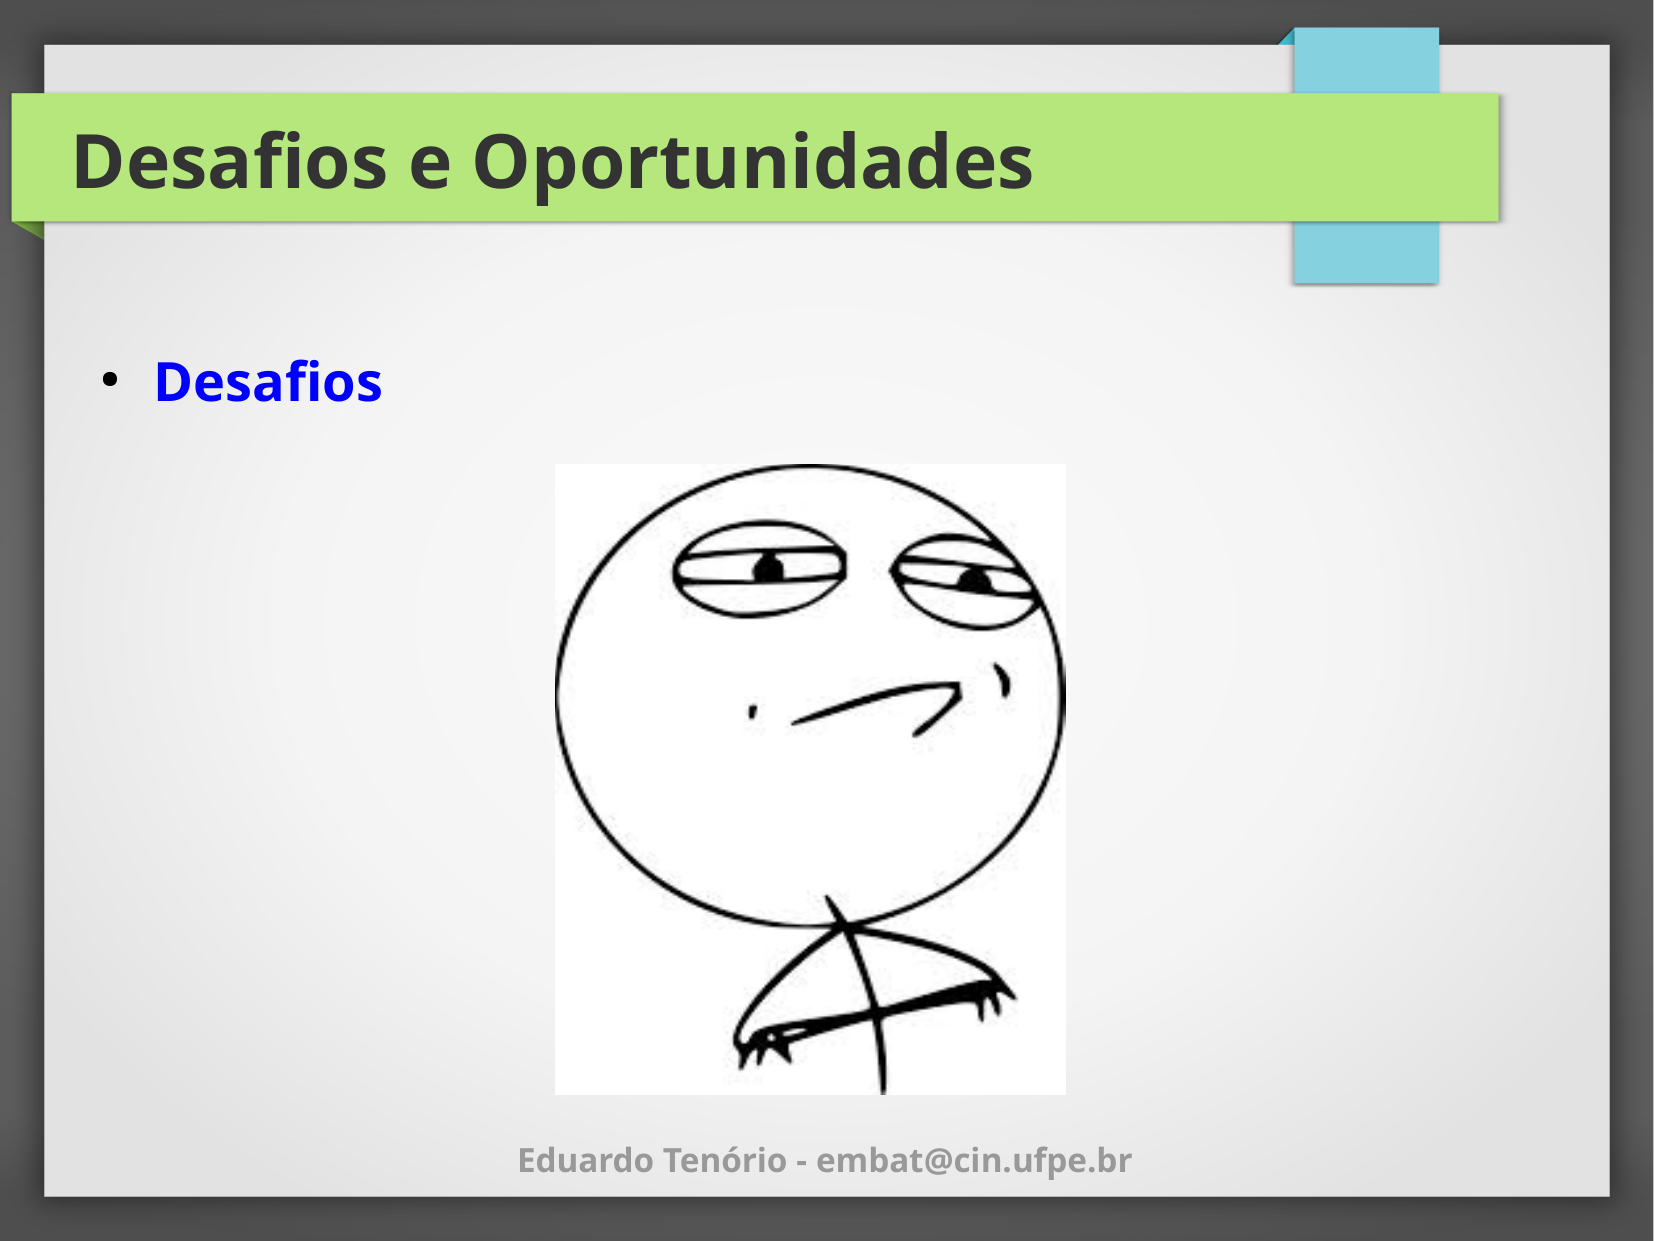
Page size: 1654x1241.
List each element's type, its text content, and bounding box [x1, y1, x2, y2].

picture [0, 0, 1654, 1241]
list Desafios [82, 343, 1538, 1063]
text_box Eduardo Tenório - embat@cin.ufpe.br [45, 1130, 1606, 1201]
title Desafios e Oportunidades [70, 97, 1229, 221]
